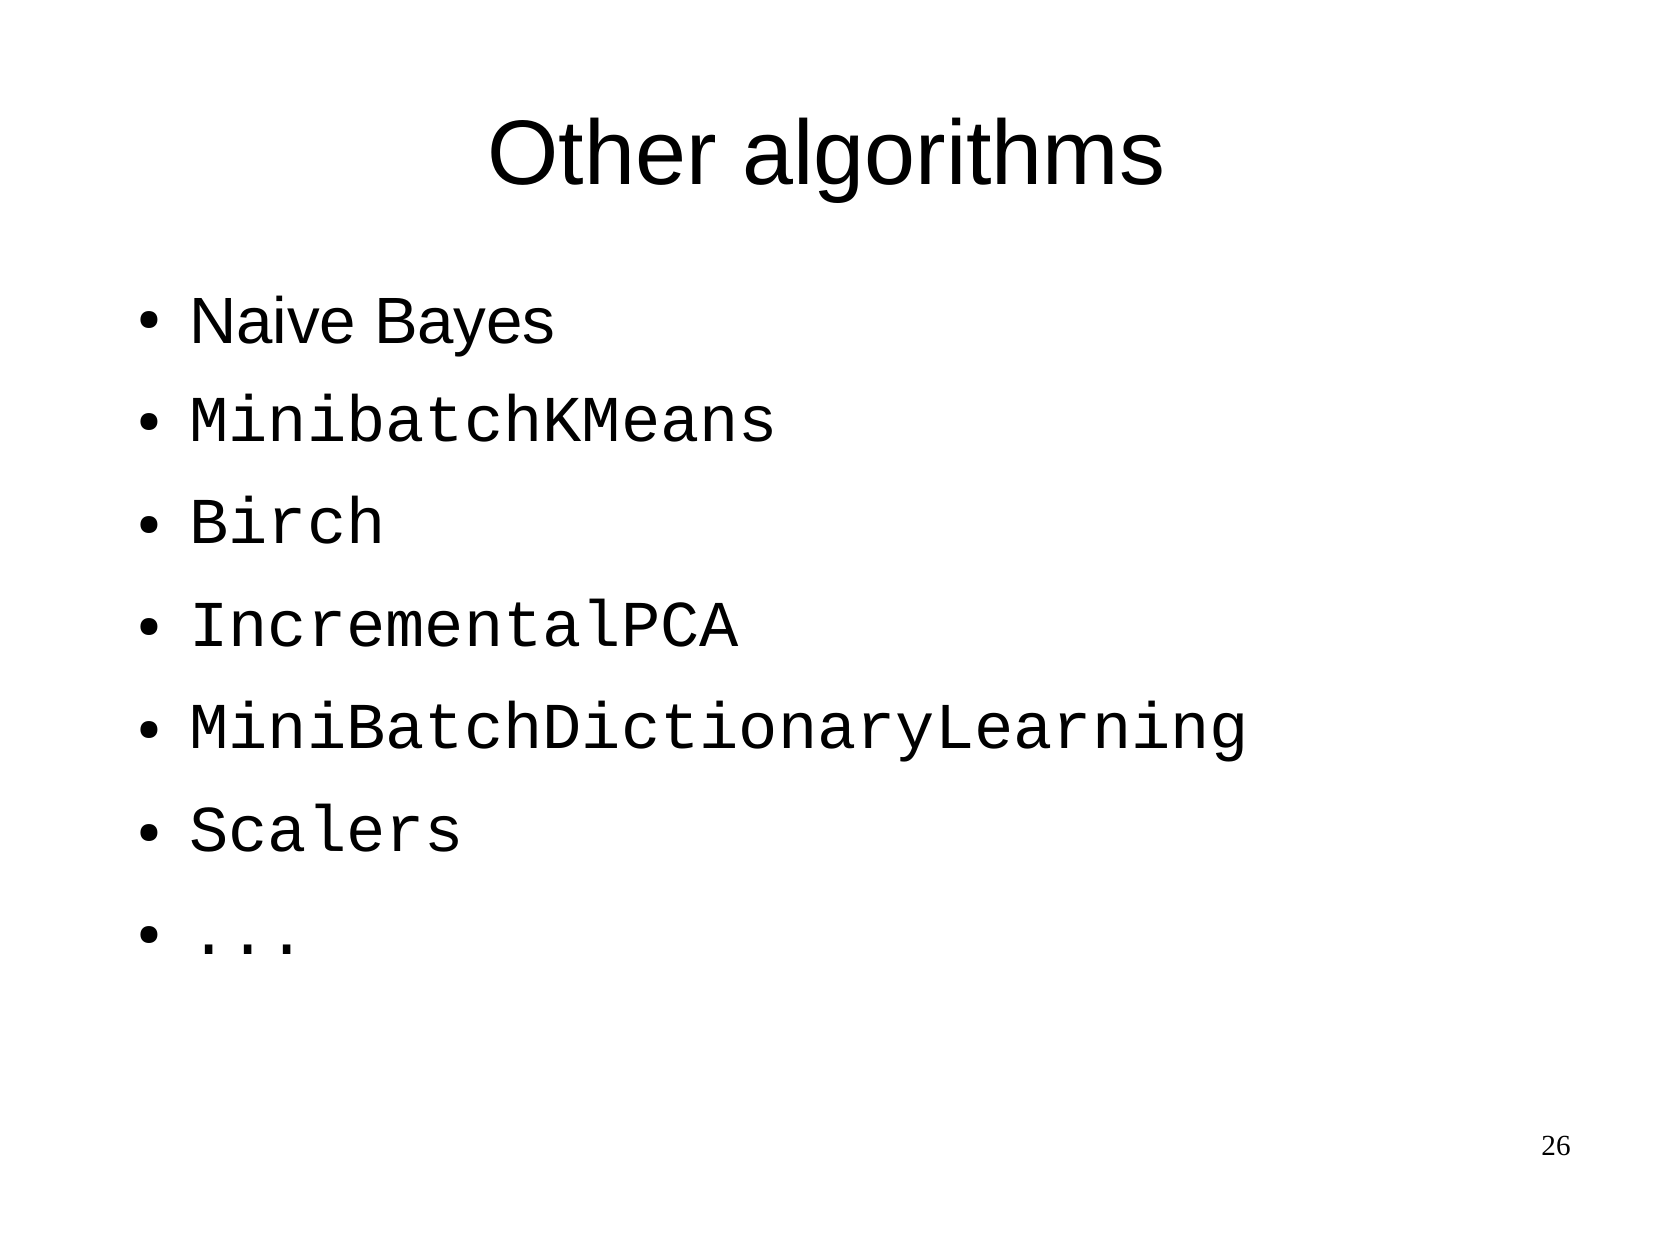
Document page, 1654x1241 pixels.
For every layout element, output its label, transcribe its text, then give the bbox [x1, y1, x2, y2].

list Naive Bayes MinibatchKMeans Birch IncrementalPCA MiniBatchDictionaryLearning Scalers ... [120, 285, 1441, 976]
title Other algorithms [82, 49, 1571, 257]
